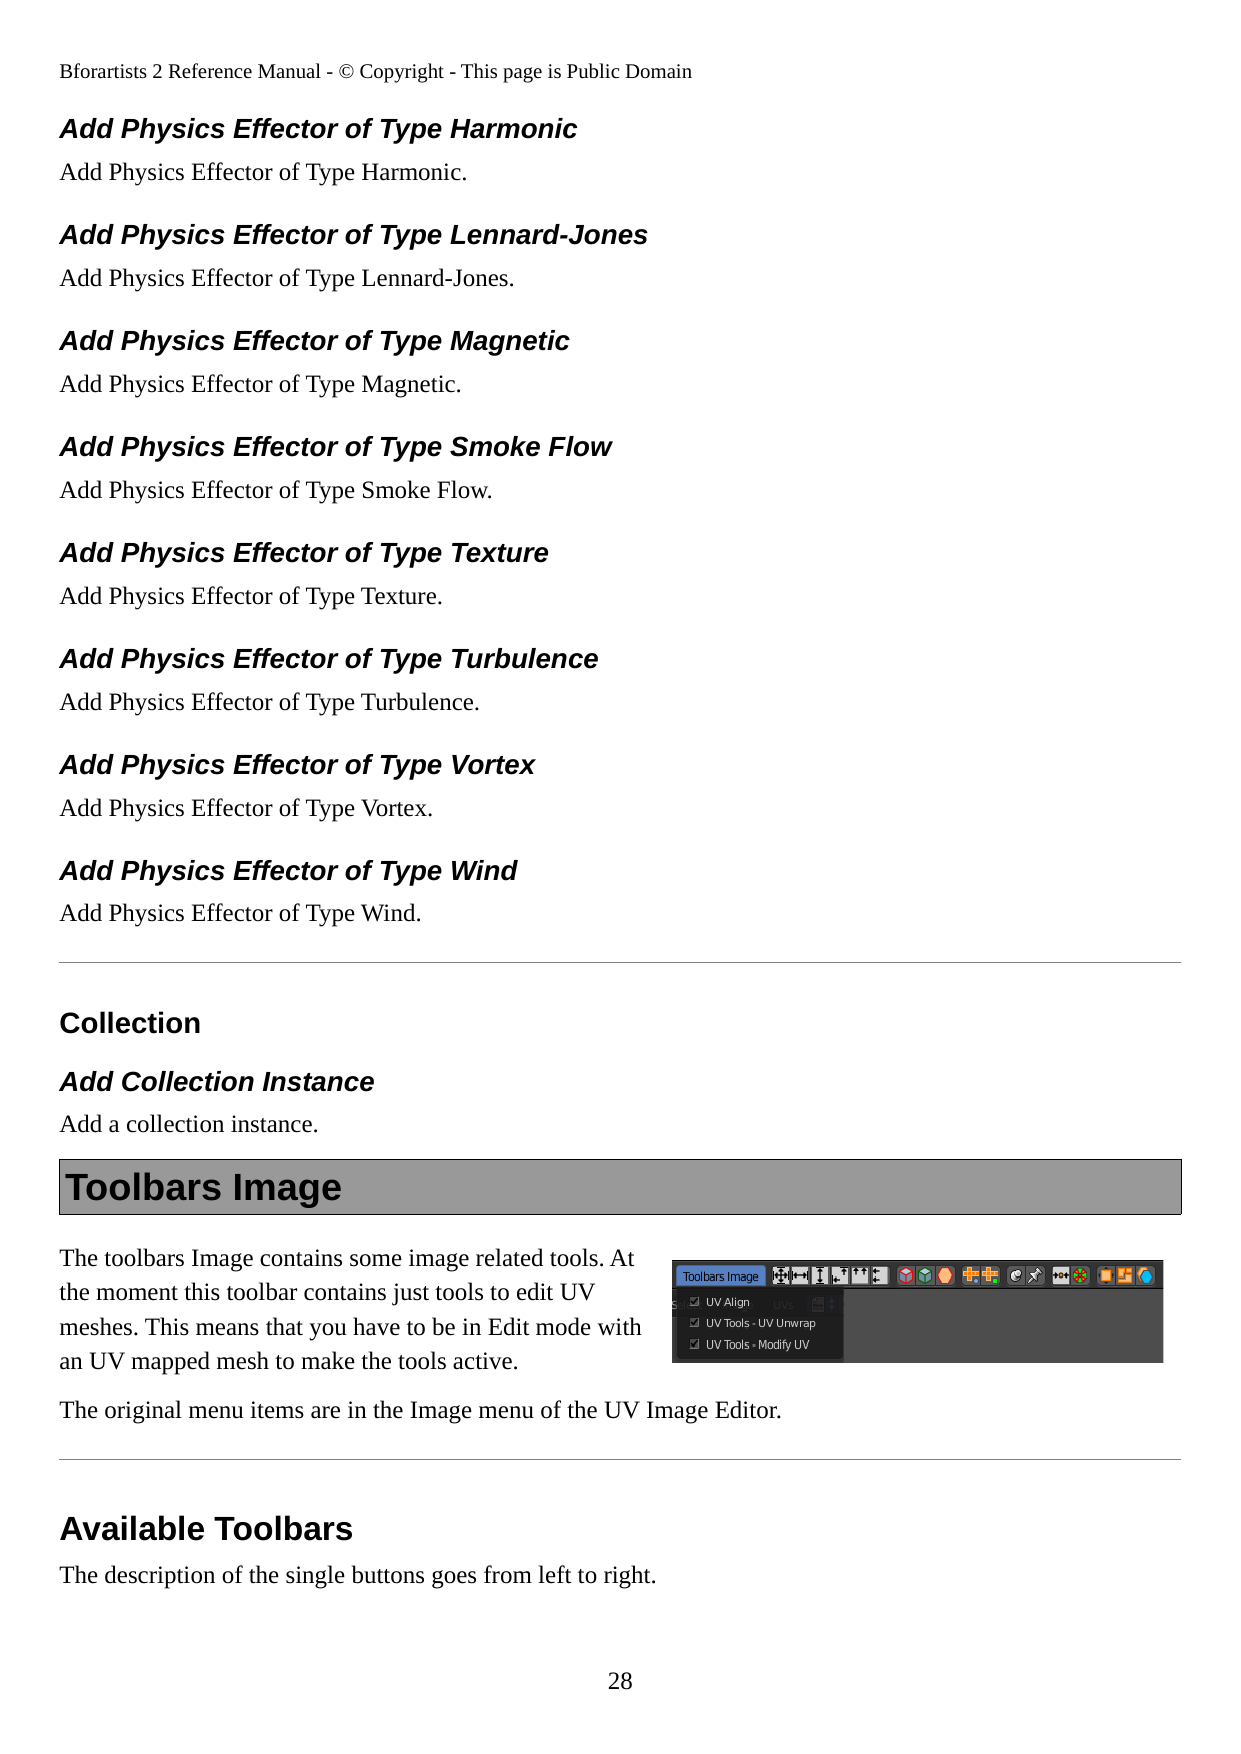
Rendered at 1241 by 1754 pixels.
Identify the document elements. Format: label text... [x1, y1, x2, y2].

text Add Physics Effector of Type Magnetic. [59, 369, 1181, 398]
subtitle Add Collection Instance [59, 1065, 1181, 1097]
text Add Physics Effector of Type Turbulence. [59, 687, 1181, 715]
picture [672, 1260, 1164, 1363]
subtitle Add Physics Effector of Type Smoke Flow [59, 430, 1181, 462]
text Add Physics Effector of Type Smoke Flow. [59, 475, 1181, 503]
text The original menu items are in the Image menu of the UV Image Editor. [59, 1395, 1181, 1424]
text The description of the single buttons goes from left to right. [59, 1560, 1181, 1589]
text The toolbars Image contains some image related tools. At the moment this toolbar contains just tools to edit UV meshes. This means that you have to be in Edit mode with an UV mapped mesh to make the tools active. [59, 1243, 1181, 1375]
subtitle Add Physics Effector of Type Lennard-Jones [59, 218, 1181, 250]
subtitle Add Physics Effector of Type Turbulence [59, 642, 1181, 674]
subtitle Add Physics Effector of Type Vortex [59, 748, 1181, 780]
text Add Physics Effector of Type Texture. [59, 581, 1181, 609]
subtitle Available Toolbars [59, 1509, 1181, 1548]
subtitle Collection [59, 1006, 1181, 1040]
subtitle Add Physics Effector of Type Wind [59, 854, 1181, 886]
table_header Toolbars Image [60, 1160, 1181, 1214]
text Add Physics Effector of Type Wind. [59, 898, 1181, 927]
subtitle Add Physics Effector of Type Magnetic [59, 324, 1181, 356]
subtitle Add Physics Effector of Type Harmonic [59, 113, 1181, 144]
text Add Physics Effector of Type Harmonic. [59, 157, 1181, 186]
text Add Physics Effector of Type Vortex. [59, 793, 1181, 821]
text Add a collection instance. [59, 1109, 1181, 1138]
subtitle Add Physics Effector of Type Texture [59, 536, 1181, 568]
text Add Physics Effector of Type Lennard-Jones. [59, 263, 1181, 292]
